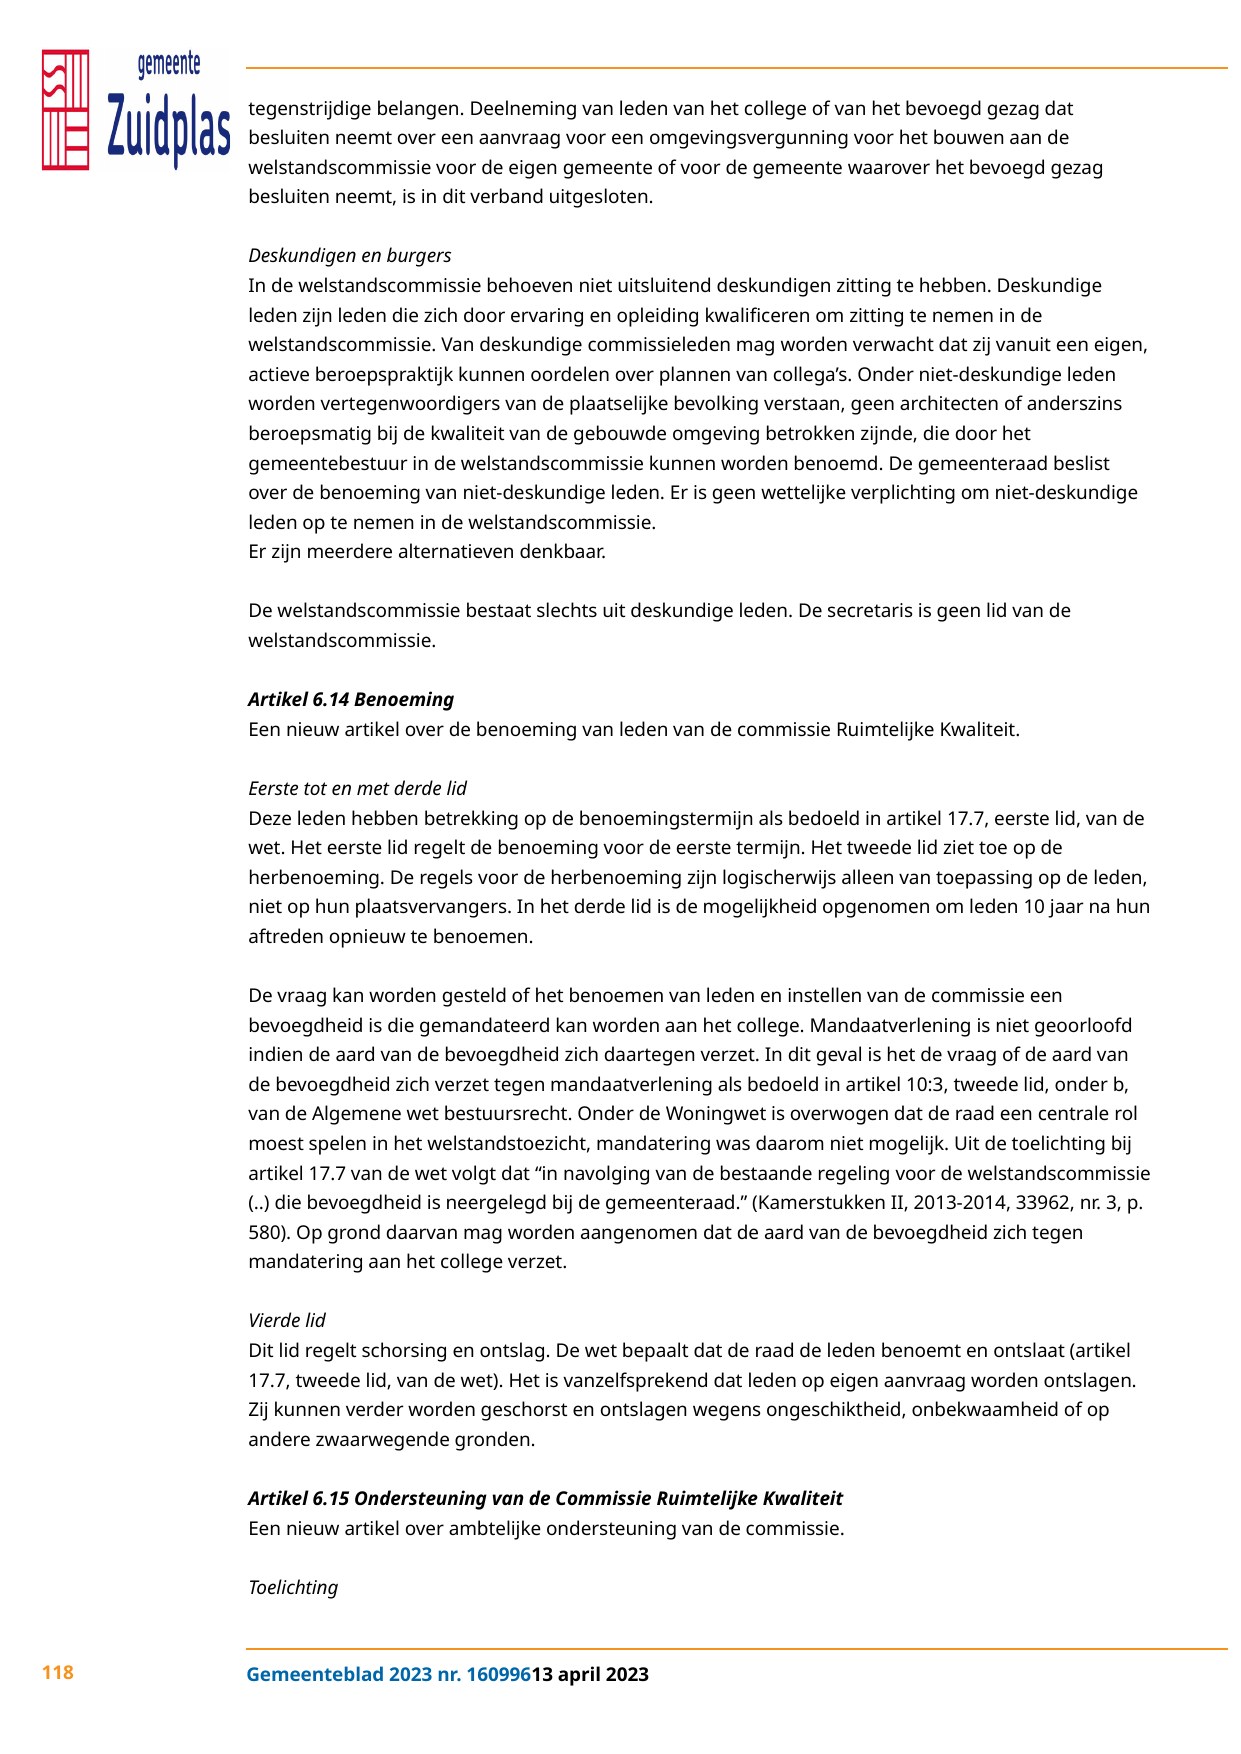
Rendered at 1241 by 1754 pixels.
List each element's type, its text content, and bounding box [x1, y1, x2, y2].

text Een nieuw artikel over ambtelijke ondersteuning van de commissie. [248, 1515, 1152, 1541]
text Deze leden hebben betrekking op de benoemingstermijn als bedoeld in artikel 17.7, eerste lid, van de wet. Het eerste lid regelt de benoeming voor de eerste termijn. Het tweede lid ziet toe op de herbenoeming. De regels voor de herbenoeming zijn logischerwijs alleen van toepassing op de leden, niet op hun plaatsvervangers. In het derde lid is de mogelijkheid opgenomen om leden 10 jaar na hun aftreden opnieuw te benoemen. [248, 805, 1152, 949]
text Toelichting [248, 1574, 1152, 1600]
text Vierde lid [248, 1308, 1152, 1333]
text Eerste tot en met derde lid [248, 775, 1152, 801]
text In de welstandscommissie behoeven niet uitsluitend deskundigen zitting te hebben. Deskundige leden zijn leden die zich door ervaring en opleiding kwalificeren om zitting te nemen in de welstandscommissie. Van deskundige commissieleden mag worden verwacht dat zij vanuit een eigen, actieve beroepspraktijk kunnen oordelen over plannen van collega’s. Onder niet-deskundige leden worden vertegenwoordigers van de plaatselijke bevolking verstaan, geen architecten of anderszins beroepsmatig bij de kwaliteit van de gebouwde omgeving betrokken zijnde, die door het gemeentebestuur in de welstandscommissie kunnen worden benoemd. De gemeenteraad beslist over de benoeming van niet-deskundige leden. Er is geen wettelijke verplichting om niet-deskundige leden op te nemen in de welstandscommissie. [248, 272, 1152, 535]
text Dit lid regelt schorsing en ontslag. De wet bepaalt dat de raad de leden benoemt en ontslaat (artikel 17.7, tweede lid, van de wet). Het is vanzelfsprekend dat leden op eigen aanvraag worden ontslagen. Zij kunnen verder worden geschorst en ontslagen wegens ongeschiktheid, onbekwaamheid of op andere zwaarwegende gronden. [248, 1337, 1152, 1452]
picture [41, 47, 231, 172]
text Een nieuw artikel over de benoeming van leden van de commissie Ruimtelijke Kwaliteit. [248, 716, 1152, 742]
text De vraag kan worden gesteld of het benoemen van leden en instellen van de commissie een bevoegdheid is die gemandateerd kan worden aan het college. Mandaatverlening is niet geoorloofd indien de aard van de bevoegdheid zich daartegen verzet. In dit geval is het de vraag of de aard van de bevoegdheid zich verzet tegen mandaatverlening als bedoeld in artikel 10:3, tweede lid, onder b, van de Algemene wet bestuursrecht. Onder de Woningwet is overwogen dat de raad een centrale rol moest spelen in het welstandstoezicht, mandatering was daarom niet mogelijk. Uit de toelichting bij artikel 17.7 van de wet volgt dat “in navolging van de bestaande regeling voor de welstandscommissie (..) die bevoegdheid is neergelegd bij de gemeenteraad.” (Kamerstukken II, 2013-2014, 33962, nr. 3, p. 580). Op grond daarvan mag worden aangenomen dat de aard van de bevoegdheid zich tegen mandatering aan het college verzet. [248, 982, 1152, 1274]
text Artikel 6.14 Benoeming [248, 686, 1152, 712]
text tegenstrijdige belangen. Deelneming van leden van het college of van het bevoegd gezag dat besluiten neemt over een aanvraag voor een omgevingsvergunning voor het bouwen aan de welstandscommissie voor de eigen gemeente of voor de gemeente waarover het bevoegd gezag besluiten neemt, is in dit verband uitgesloten. [248, 95, 1152, 209]
text Artikel 6.15 Ondersteuning van de Commissie Ruimtelijke Kwaliteit [248, 1485, 1152, 1511]
text De welstandscommissie bestaat slechts uit deskundige leden. De secretaris is geen lid van de welstandscommissie. [248, 598, 1152, 653]
text Deskundigen en burgers [248, 243, 1152, 268]
text Er zijn meerdere alternatieven denkbaar. [248, 538, 1152, 564]
